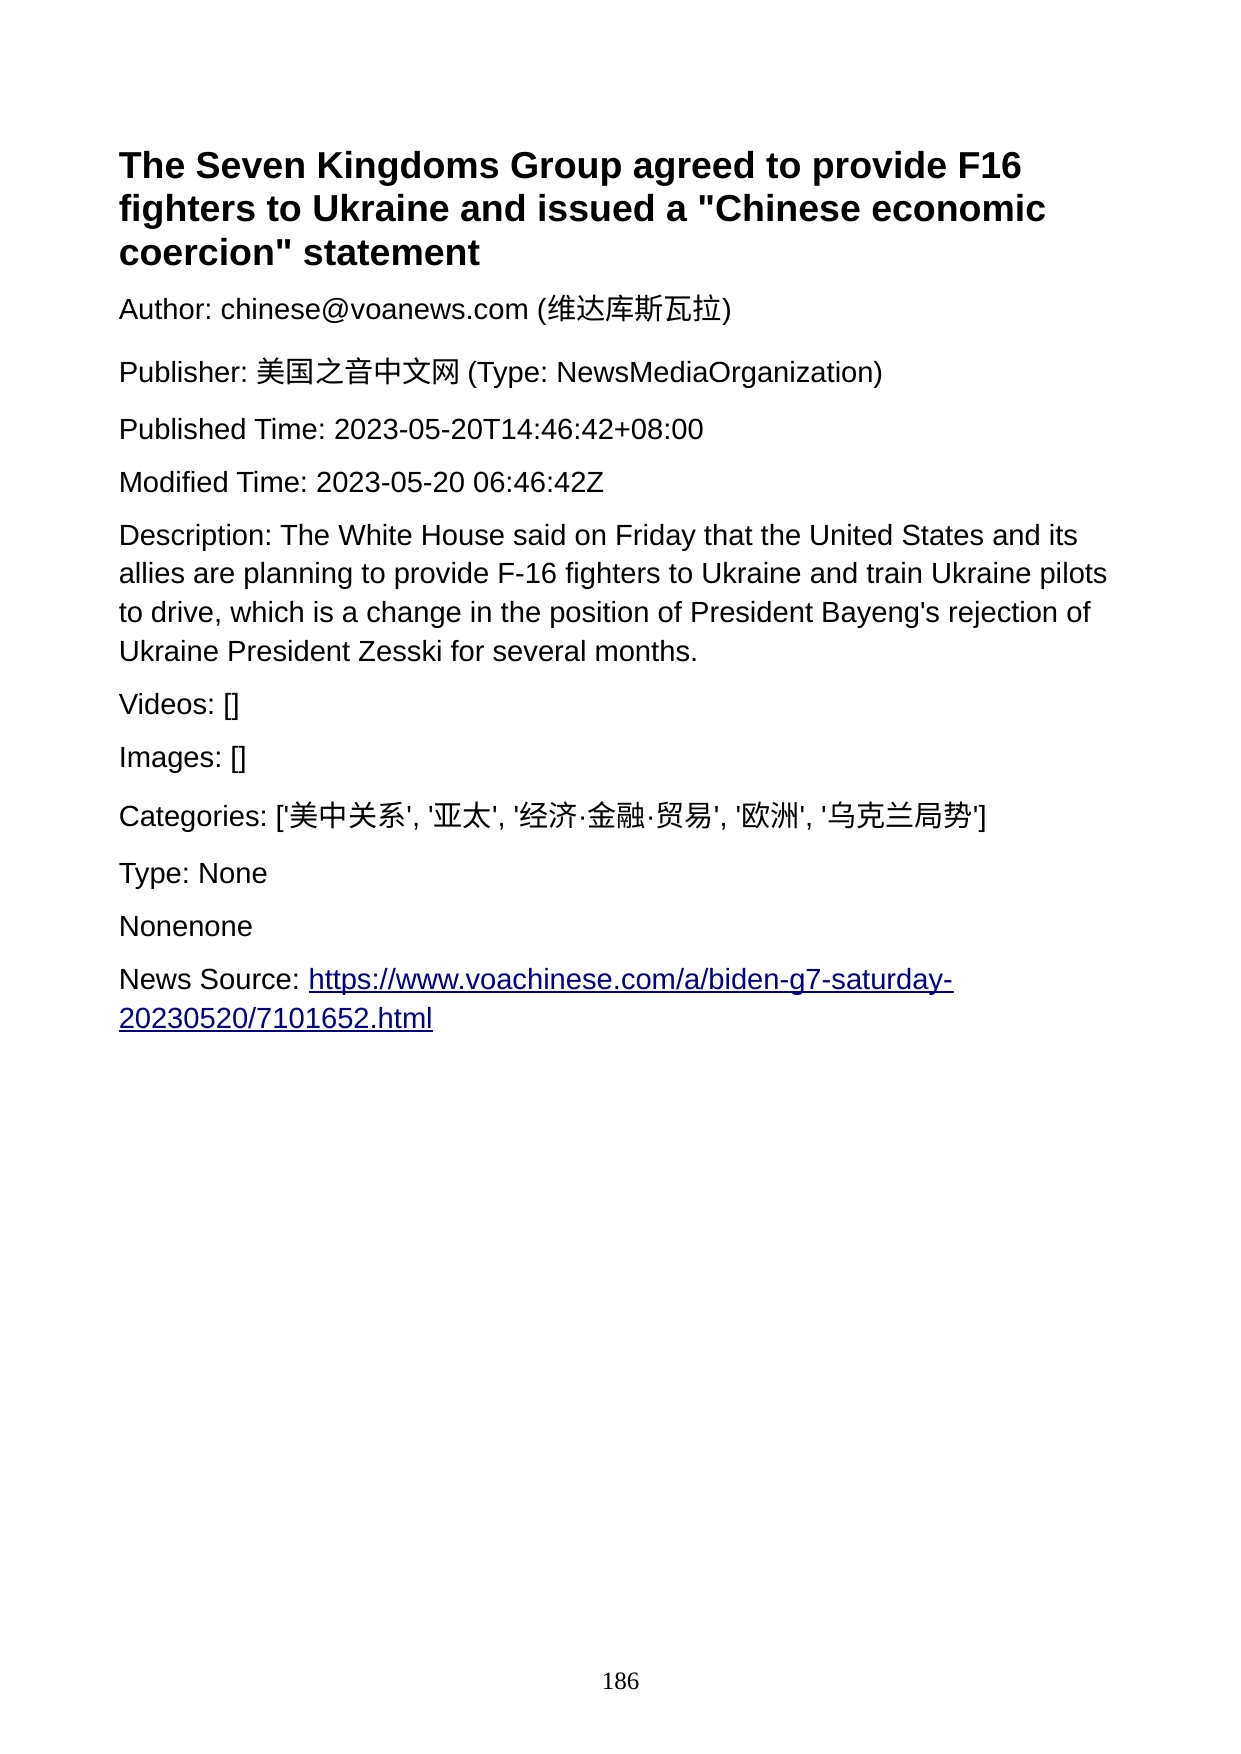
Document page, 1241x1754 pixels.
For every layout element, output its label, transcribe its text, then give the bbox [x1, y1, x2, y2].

text Videos: [] [118, 687, 1122, 720]
text Images: [] [118, 740, 1122, 773]
subtitle The Seven Kingdoms Group agreed to provide F16 fighters to Ukraine and issued a "Chinese economic coercion" statement [118, 143, 1122, 273]
text Nonenone [118, 909, 1122, 943]
text Description: The White House said on Friday that the United States and its allies are planning to provide F-16 fighters to Ukraine and train Ukraine pilots to drive, which is a change in the position of President Bayeng's rejection of Ukraine President Zesski for several months. [118, 518, 1122, 667]
text Categories: ['美中关系', '亚太', '经济·金融·贸易', '欧洲', '乌克兰局势'] [118, 793, 1122, 835]
text Publisher: 美国之音中文网 (Type: NewsMediaOrganization) [118, 348, 1122, 391]
text Author: chinese@voanews.com (维达库斯瓦拉) [118, 285, 1122, 328]
text News Source: https://www.voachinese.com/a/biden-g7-saturday-20230520/7101652.html [118, 962, 1122, 1034]
text Published Time: 2023-05-20T14:46:42+08:00 [118, 412, 1122, 445]
text Modified Time: 2023-05-20 06:46:42Z [118, 465, 1122, 498]
text Type: None [118, 856, 1122, 889]
